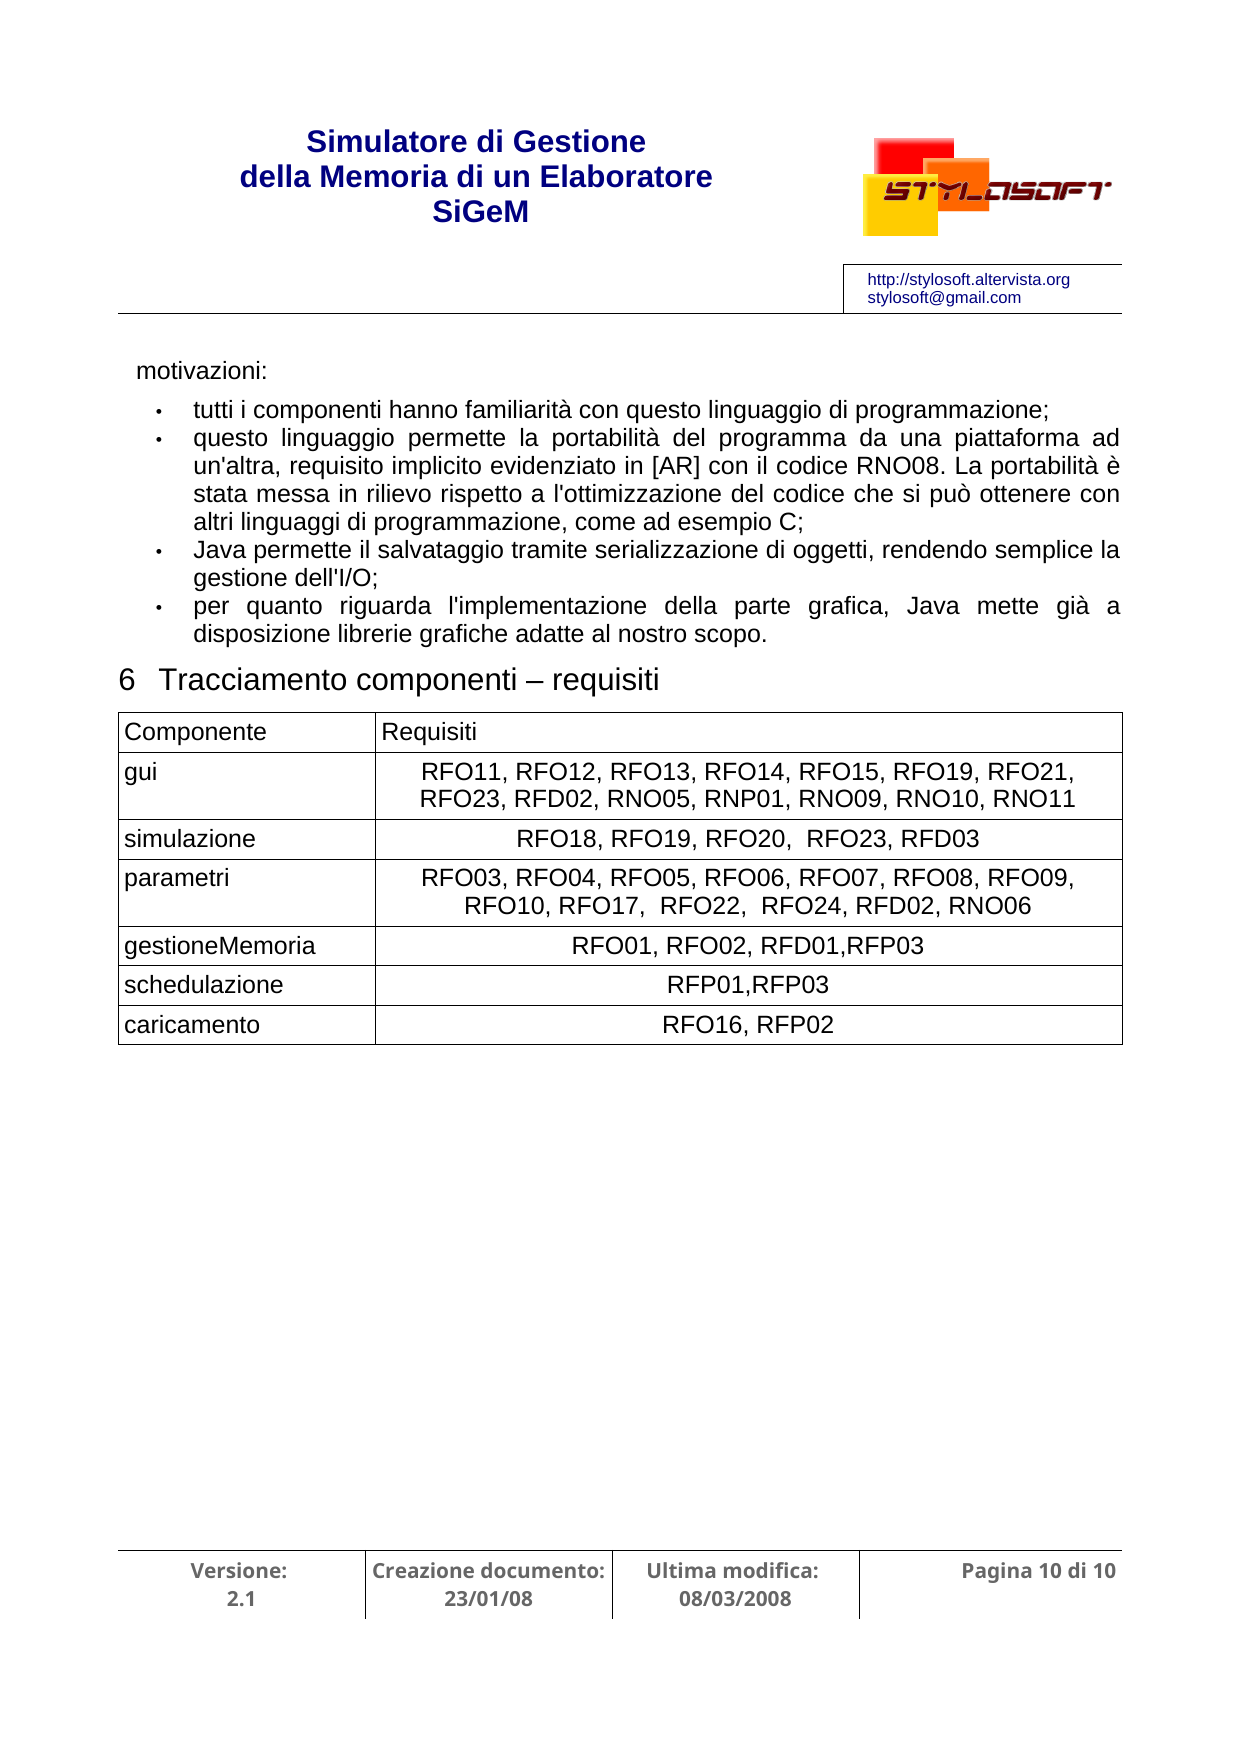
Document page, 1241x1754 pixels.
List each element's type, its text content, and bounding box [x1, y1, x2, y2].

list Java permette il salvataggio tramite serializzazione di oggetti, rendendo semplice la gestione dell'I/O; [156, 536, 1122, 592]
table_header Requisiti [376, 713, 1122, 752]
table_cell RFO18, RFO19, RFO20, RFO23, RFD03 [376, 820, 1122, 858]
list questo linguaggio permette la portabilità del programma da una piattaforma ad un'altra, requisito implicito evidenziato in [AR] con il codice RNO08. La portabilità è stata messa in rilievo rispetto a l'ottimizzazione del codice che si può ottenere con altri linguaggi di programmazione, come ad esempio C; [156, 424, 1122, 536]
subtitle Tracciamento componenti – requisiti [118, 662, 1122, 697]
list tutti i componenti hanno familiarità con questo linguaggio di programmazione; [156, 396, 1122, 424]
table_cell simulazione [119, 820, 375, 858]
table_cell schedulazione [119, 966, 375, 1005]
table_cell RFO16, RFP02 [376, 1006, 1122, 1044]
table_cell RFP01,RFP03 [376, 966, 1122, 1005]
list per quanto riguarda l'implementazione della parte grafica, Java mette già a disposizione librerie grafiche adatte al nostro scopo. [156, 592, 1122, 648]
table_cell RFO01, RFO02, RFD01,RFP03 [376, 927, 1122, 965]
table_cell RFO03, RFO04, RFO05, RFO06, RFO07, RFO08, RFO09, RFO10, RFO17, RFO22, RFO24, RFD02, RNO06 [376, 860, 1122, 926]
table_cell RFO11, RFO12, RFO13, RFO14, RFO15, RFO19, RFO21, RFO23, RFD02, RNO05, RNP01, RNO09, RNO10, RNO11 [376, 753, 1122, 819]
text motivazioni: [136, 357, 1104, 384]
table_cell gestioneMemoria [119, 927, 375, 965]
table_header Componente [119, 713, 375, 752]
picture [848, 123, 1117, 247]
table_cell caricamento [119, 1006, 375, 1044]
table_cell gui [119, 753, 375, 819]
table_cell parametri [119, 860, 375, 926]
